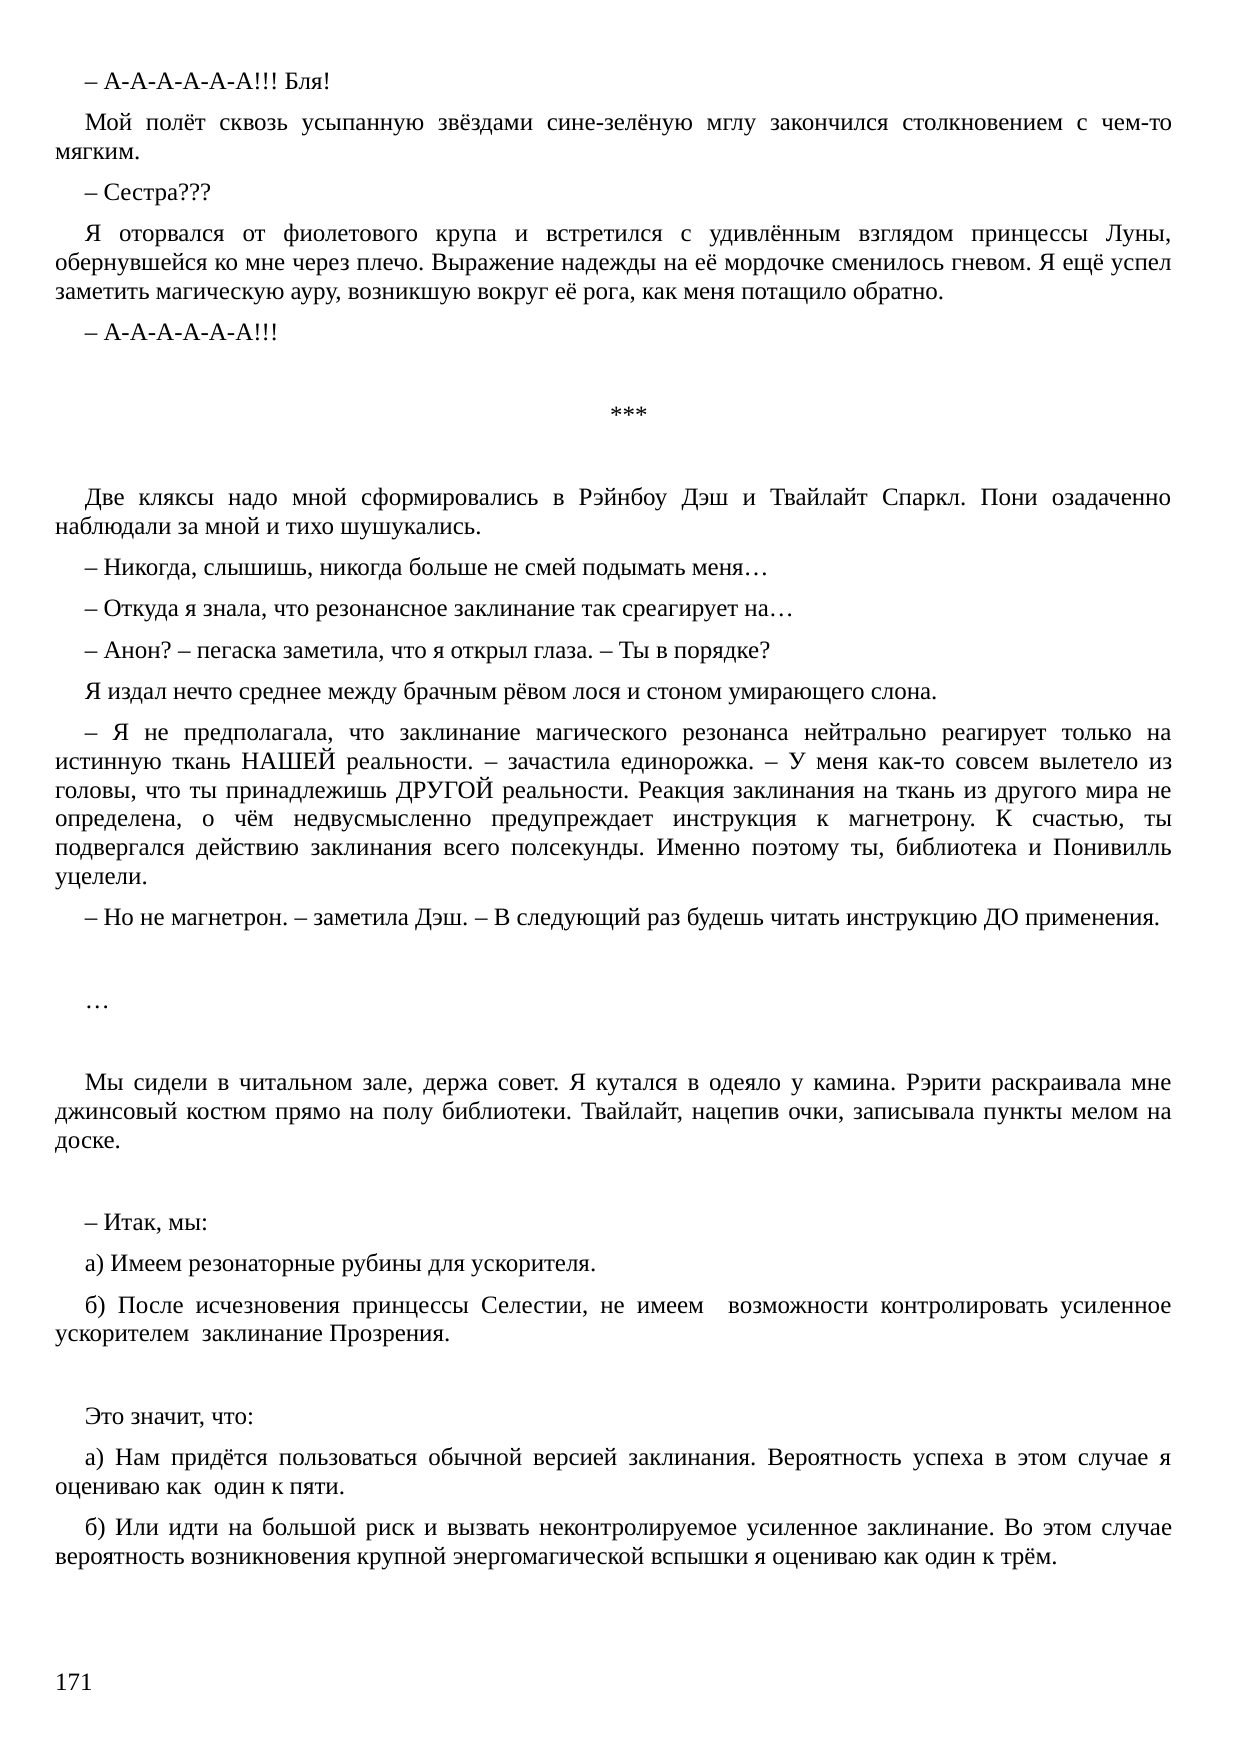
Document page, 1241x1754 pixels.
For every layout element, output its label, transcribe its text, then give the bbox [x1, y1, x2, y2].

text – Сестра??? [55, 177, 1173, 206]
text Мы сидели в читальном зале, держа совет. Я кутался в одеяло у камина. Рэрити раскраивала мне джинсовый костюм прямо на полу библиотеки. Твайлайт, нацепив очки, записывала пункты мелом на доске. [55, 1067, 1173, 1153]
text – А-А-А-А-А-А!!! Бля! [55, 66, 1173, 95]
text Две кляксы надо мной сформировались в Рэйнбоу Дэш и Твайлайт Спаркл. Пони озадаченно наблюдали за мной и тихо шушукались. [55, 482, 1173, 540]
text – Анон? – пегаска заметила, что я открыл глаза. – Ты в порядке? [55, 635, 1173, 663]
text Это значит, что: [55, 1401, 1173, 1430]
text б) После исчезновения принцессы Селестии, не имеем возможности контролировать усиленное ускорителем заклинание Прозрения. [55, 1290, 1173, 1347]
text б) Или идти на большой риск и вызвать неконтролируемое усиленное заклинание. Во этом случае вероятность возникновения крупной энергомагической вспышки я оцениваю как один к трём. [55, 1512, 1173, 1570]
text – Я не предполагала, что заклинание магического резонанса нейтрально реагирует только на истинную ткань НАШЕЙ реальности. – зачастила единорожка. – У меня как-то совсем вылетело из головы, что ты принадлежишь ДРУГОЙ реальности. Реакция заклинания на ткань из другого мира не определена, о чём недвусмысленно предупреждает инструкция к магнетрону. К счастью, ты подвергался действию заклинания всего полсекунды. Именно поэтому ты, библиотека и Понивилль уцелели. [55, 717, 1173, 890]
text Я издал нечто среднее между брачным рёвом лося и стоном умирающего слона. [55, 676, 1173, 705]
text Мой полёт сквозь усыпанную звёздами сине-зелёную мглу закончился столкновением с чем-то мягким. [55, 107, 1173, 165]
text … [55, 985, 1173, 1013]
text – Но не магнетрон. – заметила Дэш. – В следующий раз будешь читать инструкцию ДО применения. [55, 902, 1173, 931]
text *** [55, 400, 1173, 428]
text а) Имеем резонаторные рубины для ускорителя. [55, 1248, 1173, 1277]
text – А-А-А-А-А-А!!! [55, 317, 1173, 346]
text Я оторвался от фиолетового крупа и встретился с удивлённым взглядом принцессы Луны, обернувшейся ко мне через плечо. Выражение надежды на её мордочке сменилось гневом. Я ещё успел заметить магическую ауру, возникшую вокруг её рога, как меня потащило обратно. [55, 218, 1173, 305]
text а) Нам придётся пользоваться обычной версией заклинания. Вероятность успеха в этом случае я оцениваю как один к пяти. [55, 1442, 1173, 1500]
text – Итак, мы: [55, 1207, 1173, 1236]
text – Откуда я знала, что резонансное заклинание так среагирует на… [55, 593, 1173, 622]
text – Никогда, слышишь, никогда больше не смей подымать меня… [55, 552, 1173, 581]
